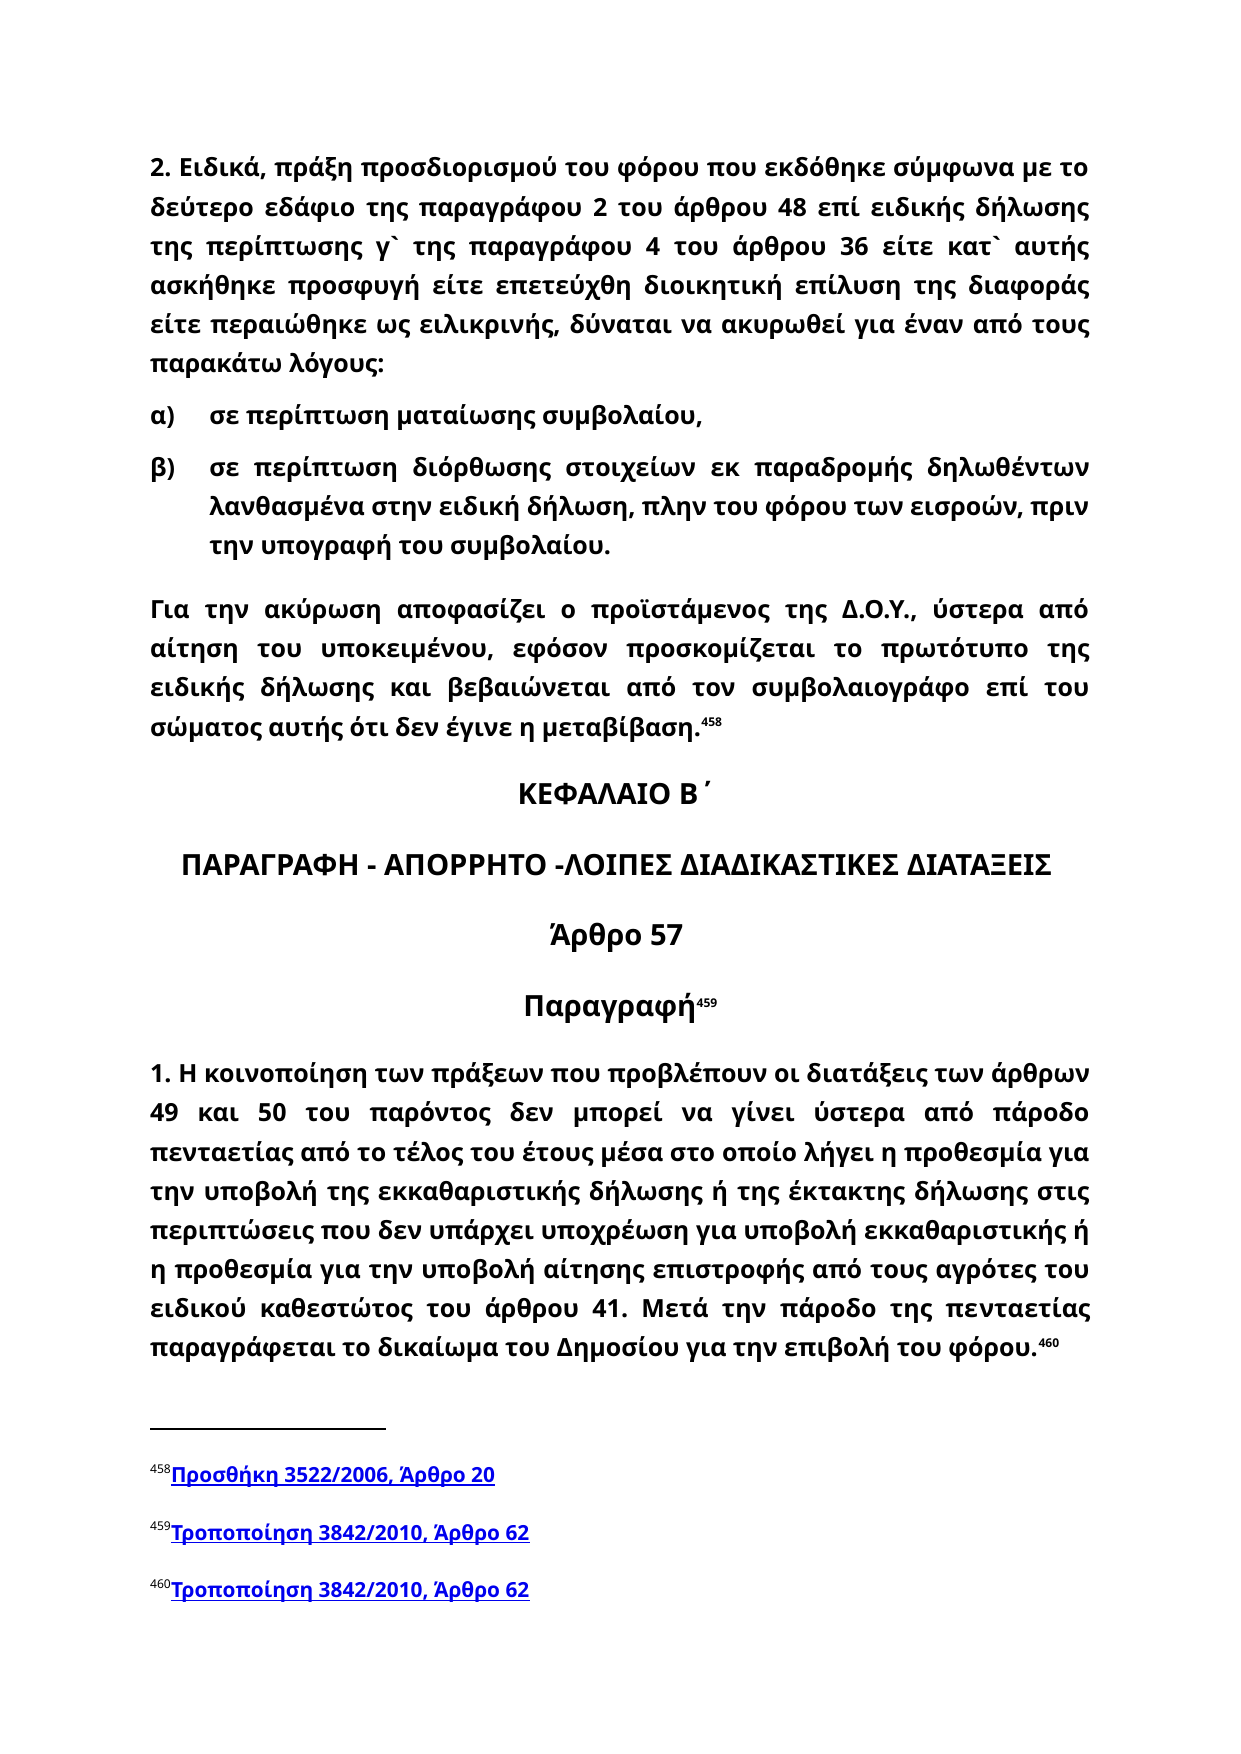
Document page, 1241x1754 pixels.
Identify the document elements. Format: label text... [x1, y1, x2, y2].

text Τροποποίηση 3842/2010, Άρθρο 62 [150, 1576, 1090, 1604]
list α) σε περίπτωση ματαίωσης συμβολαίου, [150, 397, 1090, 432]
subtitle Παραγραφή [150, 985, 1090, 1025]
text 2. Ειδικά, πράξη προσδιορισμού του φόρου που εκδόθηκε σύμφωνα με το δεύτερο εδάφιο της παραγράφου 2 του άρθρου 48 επί ειδικής δήλωσης της περίπτωσης γ` της παραγράφου 4 του άρθρου 36 είτε κατ` αυτής ασκήθηκε προσφυγή είτε επετεύχθη διοικητική επίλυση της διαφοράς είτε περαιώθηκε ως ειλικρινής, δύναται να ακυρωθεί για έναν από τους παρακάτω λόγους: [150, 150, 1090, 380]
text Τροποποίηση 3842/2010, Άρθρο 62 [150, 1518, 1090, 1546]
subtitle ΠΑΡΑΓΡΑΦΗ - ΑΠΟΡΡΗΤΟ -ΛΟΙΠΕΣ ΔΙΑΔΙΚΑΣΤΙΚΕΣ ΔΙΑΤΑΞΕΙΣ [150, 844, 1090, 884]
subtitle ΚΕΦΑΛΑΙΟ Β΄ [150, 773, 1090, 813]
text Για την ακύρωση αποφασίζει ο προϊστάμενος της Δ.Ο.Υ., ύστερα από αίτηση του υποκειμένου, εφόσον προσκομίζεται το πρωτότυπο της ειδικής δήλωσης και βεβαιώνεται από τον συμβολαιογράφο επί του σώματος αυτής ότι δεν έγινε η μεταβίβαση. [150, 592, 1090, 743]
text Προσθήκη 3522/2006, Άρθρο 20 [150, 1460, 1090, 1489]
subtitle Άρθρο 57 [150, 914, 1090, 954]
text 1. Η κοινοποίηση των πράξεων που προβλέπουν οι δια­τάξεις των άρθρων 49 και 50 του παρόντος δεν μπορεί να γίνει ύστερα από πάροδο πενταετίας από το τέλος του έτους μέσα στο οποίο λήγει η προθεσμία για την υ­ποβολή της εκκαθαριστικής δήλωσης ή της έκτακτης δήλωσης στις περιπτώσεις που δεν υπάρχει υποχρέωση για υποβολή εκκαθαριστικής ή η προθεσμία για την υπο­βολή αίτησης επιστροφής από τους αγρότες του ειδικού καθεστώτος του άρθρου 41. Μετά την πάροδο της πε­νταετίας παραγράφεται το δικαίωμα του Δημοσίου για την επιβολή του φόρου. [150, 1056, 1090, 1364]
list β) σε περίπτωση διόρθωσης στοιχείων εκ παραδρομής δηλωθέντων λανθασμένα στην ειδική δήλωση, πλην του φόρου των εισροών, πριν την υπογραφή του συμβολαίου. [150, 449, 1090, 562]
